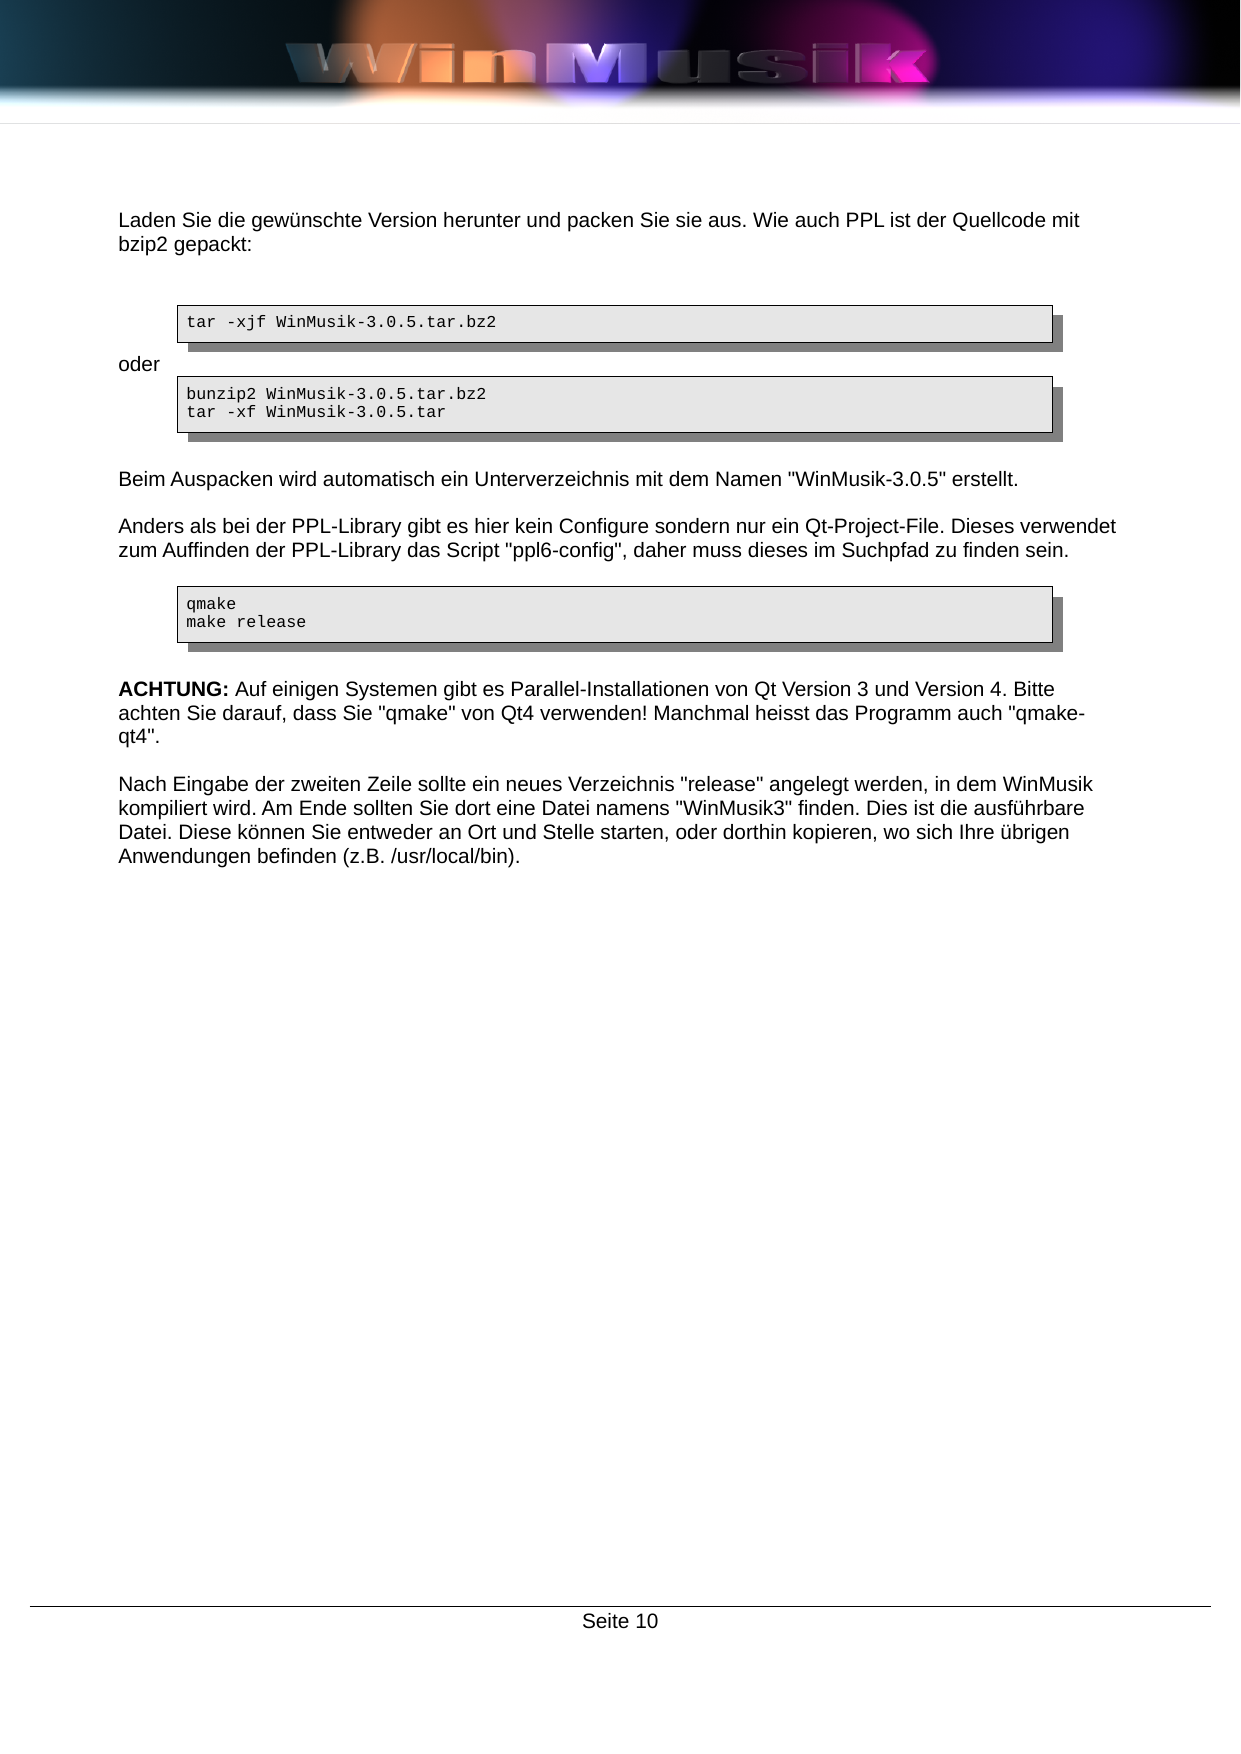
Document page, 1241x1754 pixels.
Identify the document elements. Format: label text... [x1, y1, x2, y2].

text Nach Eingabe der zweiten Zeile sollte ein neues Verzeichnis "release" angelegt werden, in dem WinMusik kompiliert wird. Am Ende sollten Sie dort eine Datei namens "WinMusik3" finden. Dies ist die ausführbare Datei. Diese können Sie entweder an Ort und Stelle starten, oder dorthin kopieren, wo sich Ihre übrigen Anwendungen befinden (z.B. /usr/local/bin). [118, 772, 1122, 868]
text Anders als bei der PPL-Library gibt es hier kein Configure sondern nur ein Qt-Project-File. Dieses verwendet zum Auffinden der PPL-Library das Script "ppl6-config", daher muss dieses im Suchpfad zu finden sein. [118, 514, 1122, 562]
text make release [178, 605, 1052, 642]
text tar -xf WinMusik-3.0.5.tar [178, 395, 1052, 432]
text tar -xjf WinMusik-3.0.5.tar.bz2 [178, 306, 1052, 342]
text Laden Sie die gewünschte Version herunter und packen Sie sie aus. Wie auch PPL ist der Quellcode mit bzip2 gepackt: [118, 208, 1122, 256]
text oder [118, 352, 1122, 376]
text qmake [178, 587, 1052, 605]
text ACHTUNG: Auf einigen Systemen gibt es Parallel-Installationen von Qt Version 3 und Version 4. Bitte achten Sie darauf, dass Sie "qmake" von Qt4 verwenden! Manchmal heisst das Programm auch "qmake-qt4". [118, 676, 1122, 748]
text Beim Auspacken wird automatisch ein Unterverzeichnis mit dem Namen "WinMusik-3.0.5" erstellt. [118, 466, 1122, 490]
text bunzip2 WinMusik-3.0.5.tar.bz2 [178, 377, 1052, 395]
